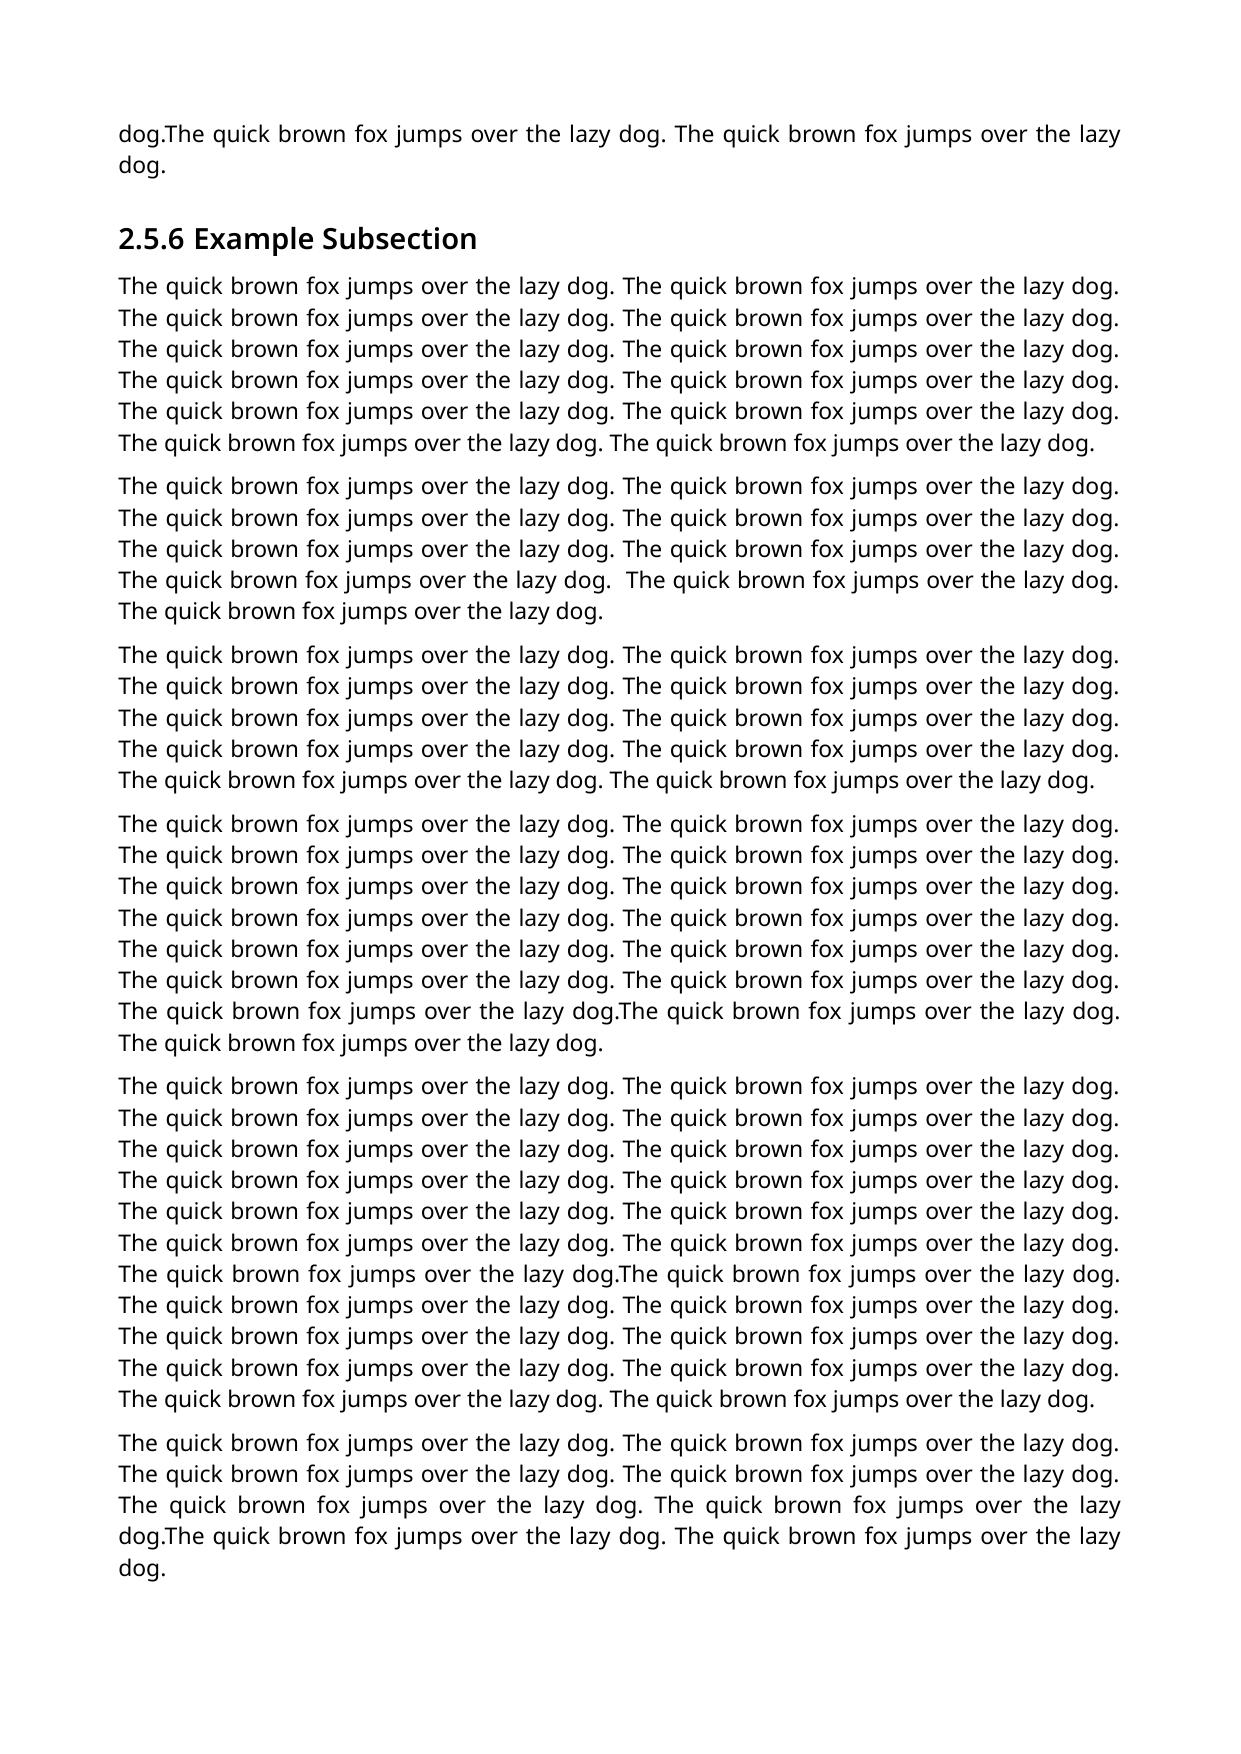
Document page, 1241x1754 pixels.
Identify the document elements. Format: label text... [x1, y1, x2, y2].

text The quick brown fox jumps over the lazy dog. The quick brown fox jumps over the lazy dog. The quick brown fox jumps over the lazy dog. The quick brown fox jumps over the lazy dog. The quick brown fox jumps over the lazy dog. The quick brown fox jumps over the lazy dog. The quick brown fox jumps over the lazy dog. The quick brown fox jumps over the lazy dog. The quick brown fox jumps over the lazy dog. The quick brown fox jumps over the lazy dog. The quick brown fox jumps over the lazy dog. The quick brown fox jumps over the lazy dog. The quick brown fox jumps over the lazy dog.The quick brown fox jumps over the lazy dog. The quick brown fox jumps over the lazy dog. [118, 808, 1122, 1058]
text The quick brown fox jumps over the lazy dog. The quick brown fox jumps over the lazy dog. The quick brown fox jumps over the lazy dog. The quick brown fox jumps over the lazy dog. The quick brown fox jumps over the lazy dog. The quick brown fox jumps over the lazy dog.The quick brown fox jumps over the lazy dog. The quick brown fox jumps over the lazy dog. [118, 1427, 1122, 1583]
text dog.The quick brown fox jumps over the lazy dog. The quick brown fox jumps over the lazy dog. [118, 118, 1122, 181]
text The quick brown fox jumps over the lazy dog. The quick brown fox jumps over the lazy dog. The quick brown fox jumps over the lazy dog. The quick brown fox jumps over the lazy dog. The quick brown fox jumps over the lazy dog. The quick brown fox jumps over the lazy dog. The quick brown fox jumps over the lazy dog. The quick brown fox jumps over the lazy dog. The quick brown fox jumps over the lazy dog. The quick brown fox jumps over the lazy dog. The quick brown fox jumps over the lazy dog. The quick brown fox jumps over the lazy dog. The quick brown fox jumps over the lazy dog.The quick brown fox jumps over the lazy dog. The quick brown fox jumps over the lazy dog. The quick brown fox jumps over the lazy dog. The quick brown fox jumps over the lazy dog. The quick brown fox jumps over the lazy dog. The quick brown fox jumps over the lazy dog. The quick brown fox jumps over the lazy dog. The quick brown fox jumps over the lazy dog. The quick brown fox jumps over the lazy dog. [118, 1070, 1122, 1414]
text The quick brown fox jumps over the lazy dog. The quick brown fox jumps over the lazy dog. The quick brown fox jumps over the lazy dog. The quick brown fox jumps over the lazy dog. The quick brown fox jumps over the lazy dog. The quick brown fox jumps over the lazy dog. The quick brown fox jumps over the lazy dog. The quick brown fox jumps over the lazy dog. The quick brown fox jumps over the lazy dog. The quick brown fox jumps over the lazy dog. [118, 639, 1122, 795]
subtitle Example Subsection [118, 218, 1122, 258]
text The quick brown fox jumps over the lazy dog. The quick brown fox jumps over the lazy dog. The quick brown fox jumps over the lazy dog. The quick brown fox jumps over the lazy dog. The quick brown fox jumps over the lazy dog. The quick brown fox jumps over the lazy dog. The quick brown fox jumps over the lazy dog. The quick brown fox jumps over the lazy dog. The quick brown fox jumps over the lazy dog. The quick brown fox jumps over the lazy dog. The quick brown fox jumps over the lazy dog. The quick brown fox jumps over the lazy dog. [118, 270, 1122, 458]
text The quick brown fox jumps over the lazy dog. The quick brown fox jumps over the lazy dog. The quick brown fox jumps over the lazy dog. The quick brown fox jumps over the lazy dog. The quick brown fox jumps over the lazy dog. The quick brown fox jumps over the lazy dog. The quick brown fox jumps over the lazy dog. The quick brown fox jumps over the lazy dog. The quick brown fox jumps over the lazy dog. [118, 470, 1122, 627]
